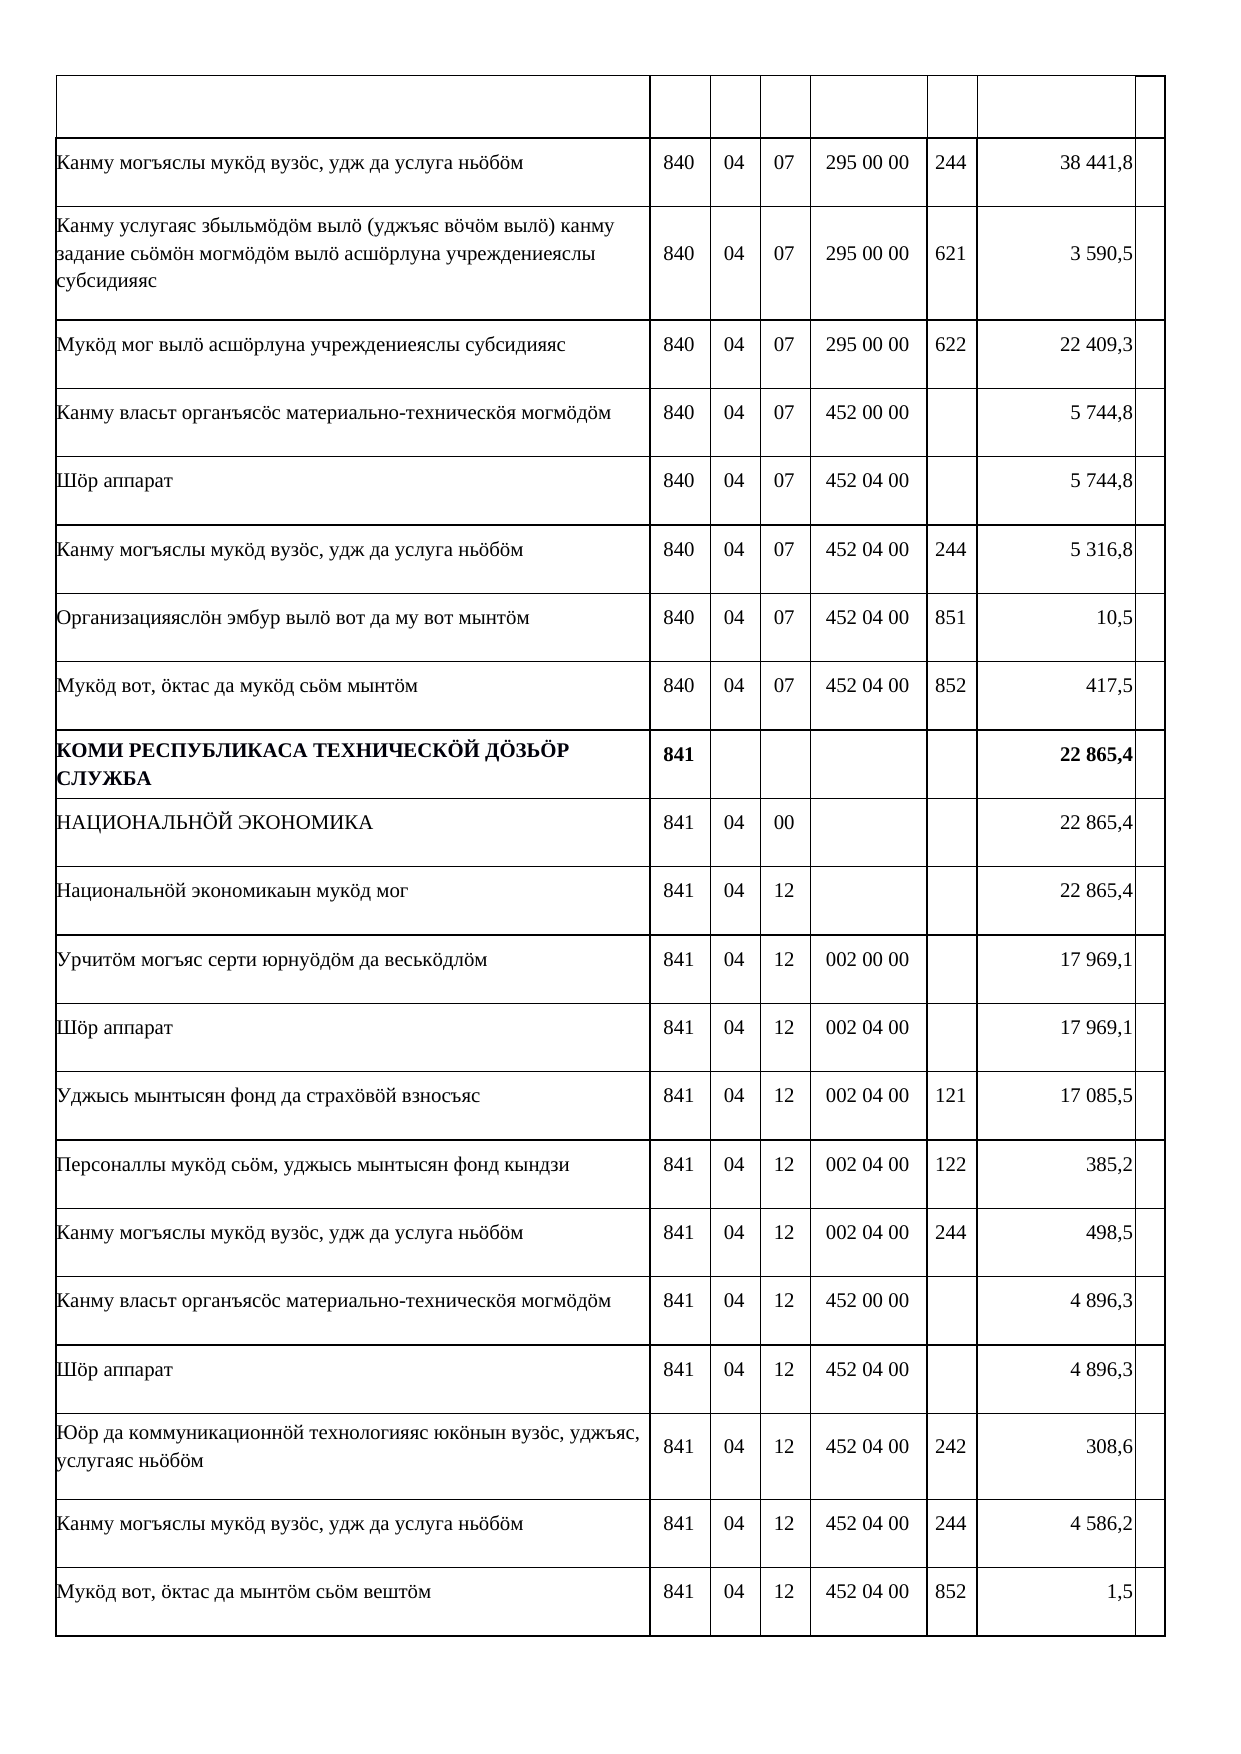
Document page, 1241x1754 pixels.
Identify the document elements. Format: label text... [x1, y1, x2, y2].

table_cell [811, 867, 926, 934]
table_cell 841 [651, 731, 710, 797]
table_header [651, 76, 710, 137]
table_cell Уджысь мынтысян фонд да страхӧвӧй взносъяс [57, 1072, 649, 1139]
table_cell 04 [711, 594, 760, 661]
table_cell 12 [761, 1209, 810, 1276]
table_cell 07 [761, 321, 810, 387]
table_cell 04 [711, 457, 760, 524]
table_cell 04 [711, 321, 760, 387]
table_header [978, 76, 1135, 137]
table_cell КОМИ РЕСПУБЛИКАСА ТЕХНИЧЕСКӦЙ ДӦЗЬӦР СЛУЖБА [57, 731, 649, 797]
table_cell 841 [651, 1568, 710, 1635]
table_cell 04 [711, 1072, 760, 1139]
table_cell [1136, 1414, 1164, 1498]
table_cell НАЦИОНАЛЬНӦЙ ЭКОНОМИКА [57, 799, 649, 866]
table_cell [1136, 1500, 1164, 1567]
table_cell 244 [928, 1209, 976, 1276]
table_cell Канму услугаяс збыльмӧдӧм вылӧ (уджъяс вӧчӧм вылӧ) канму задание сьӧмӧн могмӧдӧм вылӧ асшӧрлуна учреждениеяслы субсидияяс [57, 207, 649, 319]
table_cell 00 [761, 799, 810, 866]
table_cell 840 [651, 662, 710, 729]
table_cell 07 [761, 389, 810, 456]
table_cell [928, 936, 976, 1002]
table_cell 12 [761, 1500, 810, 1567]
table_cell 12 [761, 1277, 810, 1344]
table_cell [1136, 526, 1164, 592]
table_cell 840 [651, 526, 710, 592]
table_cell Канму власьт органъясӧс материально-техническӧя могмӧдӧм [57, 389, 649, 456]
table_cell 452 04 00 [811, 1346, 926, 1412]
table_cell 04 [711, 1568, 760, 1635]
table_cell 04 [711, 1346, 760, 1412]
table_cell 4 586,2 [978, 1500, 1135, 1567]
table_header [928, 76, 977, 137]
table_cell 452 04 00 [811, 1414, 926, 1498]
table_cell 07 [761, 526, 810, 592]
table_cell 04 [711, 1414, 760, 1498]
table_cell [811, 731, 926, 797]
table_cell [928, 1004, 976, 1071]
table_cell 04 [711, 139, 760, 206]
table_cell 841 [651, 1141, 710, 1207]
table_cell Шӧр аппарат [57, 457, 649, 524]
table_cell 242 [928, 1414, 976, 1498]
table_cell [1136, 799, 1164, 866]
table_cell 452 04 00 [811, 1568, 926, 1635]
table_cell 452 04 00 [811, 662, 926, 729]
table_cell 417,5 [978, 662, 1135, 729]
table_cell 07 [761, 662, 810, 729]
table_cell [761, 731, 810, 797]
table_cell 4 896,3 [978, 1346, 1135, 1412]
table_cell [1136, 731, 1164, 797]
table_cell 04 [711, 526, 760, 592]
table_cell [1136, 1004, 1164, 1071]
table_cell 04 [711, 207, 760, 319]
table_cell 840 [651, 321, 710, 387]
table_cell [928, 799, 976, 866]
table_cell [928, 389, 976, 456]
table_cell 04 [711, 1004, 760, 1071]
table_cell 452 00 00 [811, 1277, 926, 1344]
table_header [711, 76, 760, 137]
table_cell 04 [711, 1277, 760, 1344]
table_cell 12 [761, 1346, 810, 1412]
table_cell Канму могъяслы мукӧд вузӧс, удж да услуга ньӧбӧм [57, 1500, 649, 1567]
table_cell 10,5 [978, 594, 1135, 661]
table_cell 841 [651, 1209, 710, 1276]
table_cell Шӧр аппарат [57, 1346, 649, 1412]
table_cell 12 [761, 1004, 810, 1071]
table_cell 852 [928, 662, 976, 729]
table_cell 38 441,8 [978, 139, 1135, 206]
table_cell Канму могъяслы мукӧд вузӧс, удж да услуга ньӧбӧм [57, 1209, 649, 1276]
table_cell [1136, 457, 1164, 524]
table_cell 840 [651, 594, 710, 661]
table_cell 452 04 00 [811, 526, 926, 592]
table_cell 12 [761, 867, 810, 934]
table_cell 841 [651, 1072, 710, 1139]
table_cell Урчитӧм могъяс серти юрнуӧдӧм да веськӧдлӧм [57, 936, 649, 1002]
table_cell 295 00 00 [811, 207, 926, 319]
table_cell 17 085,5 [978, 1072, 1135, 1139]
table_cell 452 04 00 [811, 594, 926, 661]
table_cell 22 409,3 [978, 321, 1135, 387]
table_cell [928, 457, 976, 524]
table_cell [1136, 389, 1164, 456]
table_cell 07 [761, 594, 810, 661]
table_cell 385,2 [978, 1141, 1135, 1207]
table_cell 852 [928, 1568, 976, 1635]
table_cell 002 00 00 [811, 936, 926, 1002]
table_cell 12 [761, 1414, 810, 1498]
table_cell [1136, 207, 1164, 319]
table_cell 07 [761, 207, 810, 319]
table_cell 121 [928, 1072, 976, 1139]
table_cell Канму могъяслы мукӧд вузӧс, удж да услуга ньӧбӧм [57, 139, 649, 206]
table_cell 452 00 00 [811, 389, 926, 456]
table_cell [711, 731, 760, 797]
table_cell 04 [711, 1500, 760, 1567]
table_cell [1136, 1141, 1164, 1207]
table_cell 3 590,5 [978, 207, 1135, 319]
table_cell Шӧр аппарат [57, 1004, 649, 1071]
table_cell 22 865,4 [978, 731, 1135, 797]
table_cell 002 04 00 [811, 1072, 926, 1139]
table_cell 841 [651, 1414, 710, 1498]
table_cell 621 [928, 207, 976, 319]
table_header [811, 76, 927, 137]
table_cell Национальнӧй экономикаын мукӧд мог [57, 867, 649, 934]
table_cell 622 [928, 321, 976, 387]
table_cell [1136, 1072, 1164, 1139]
table_cell 295 00 00 [811, 321, 926, 387]
table_cell [1136, 662, 1164, 729]
table_cell 22 865,4 [978, 799, 1135, 866]
table_cell Юӧр да коммуникационнӧй технологияяс юкӧнын вузӧс, уджъяс, услугаяс ньӧбӧм [57, 1414, 649, 1498]
table_cell 841 [651, 1500, 710, 1567]
table_cell 04 [711, 1209, 760, 1276]
table_cell 1,5 [978, 1568, 1135, 1635]
table_cell 841 [651, 1277, 710, 1344]
table_cell [928, 1346, 976, 1412]
table_cell 04 [711, 389, 760, 456]
table_cell 002 04 00 [811, 1141, 926, 1207]
table_cell [928, 1277, 976, 1344]
table_cell 244 [928, 139, 976, 206]
table_header [1136, 77, 1164, 137]
table_cell [1136, 1346, 1164, 1412]
table_cell [928, 731, 976, 797]
table_cell Персоналлы мукӧд сьӧм, уджысь мынтысян фонд кындзи [57, 1141, 649, 1207]
table_cell 452 04 00 [811, 1500, 926, 1567]
table_cell [1136, 594, 1164, 661]
table_cell 244 [928, 1500, 976, 1567]
table_cell 12 [761, 1141, 810, 1207]
table_cell 22 865,4 [978, 867, 1135, 934]
table_cell 5 744,8 [978, 457, 1135, 524]
table_cell 841 [651, 867, 710, 934]
table_cell 5 316,8 [978, 526, 1135, 592]
table_cell Канму могъяслы мукӧд вузӧс, удж да услуга ньӧбӧм [57, 526, 649, 592]
table_cell 002 04 00 [811, 1209, 926, 1276]
table_cell 452 04 00 [811, 457, 926, 524]
table_cell [1136, 867, 1164, 934]
table_cell [1136, 1209, 1164, 1276]
table_cell Мукӧд вот, ӧктас да мукӧд сьӧм мынтӧм [57, 662, 649, 729]
table_cell [1136, 321, 1164, 387]
table_cell Мукӧд вот, ӧктас да мынтӧм сьӧм вештӧм [57, 1568, 649, 1635]
table_header [761, 76, 810, 137]
table_header [57, 76, 649, 137]
table_cell 851 [928, 594, 976, 661]
table_cell 12 [761, 1072, 810, 1139]
table_cell [928, 867, 976, 934]
table_cell Мукӧд мог вылӧ асшӧрлуна учреждениеяслы субсидияяс [57, 321, 649, 387]
table_cell 5 744,8 [978, 389, 1135, 456]
table_cell 07 [761, 457, 810, 524]
table_cell Организацияяслӧн эмбур вылӧ вот да му вот мынтӧм [57, 594, 649, 661]
table_cell Канму власьт органъясӧс материально-техническӧя могмӧдӧм [57, 1277, 649, 1344]
table_cell 04 [711, 662, 760, 729]
table_cell 841 [651, 1346, 710, 1412]
table_cell 841 [651, 799, 710, 866]
table_cell 04 [711, 799, 760, 866]
table_cell 295 00 00 [811, 139, 926, 206]
table_cell 04 [711, 867, 760, 934]
table_cell 12 [761, 1568, 810, 1635]
table_cell 244 [928, 526, 976, 592]
table_cell 840 [651, 139, 710, 206]
table_cell 04 [711, 1141, 760, 1207]
table_cell 841 [651, 1004, 710, 1071]
table_cell 4 896,3 [978, 1277, 1135, 1344]
table_cell [811, 799, 926, 866]
table_cell [1136, 936, 1164, 1002]
table_cell 002 04 00 [811, 1004, 926, 1071]
table_cell 840 [651, 389, 710, 456]
table_cell [1136, 1277, 1164, 1344]
table_cell 308,6 [978, 1414, 1135, 1498]
table_cell 17 969,1 [978, 936, 1135, 1002]
table_cell 840 [651, 457, 710, 524]
table_cell 841 [651, 936, 710, 1002]
table_cell [1136, 1568, 1164, 1635]
table_cell 17 969,1 [978, 1004, 1135, 1071]
table_cell 840 [651, 207, 710, 319]
table_cell 12 [761, 936, 810, 1002]
table_cell 498,5 [978, 1209, 1135, 1276]
table_cell 122 [928, 1141, 976, 1207]
table_cell [1136, 139, 1164, 206]
table_cell 04 [711, 936, 760, 1002]
table_cell 07 [761, 139, 810, 206]
